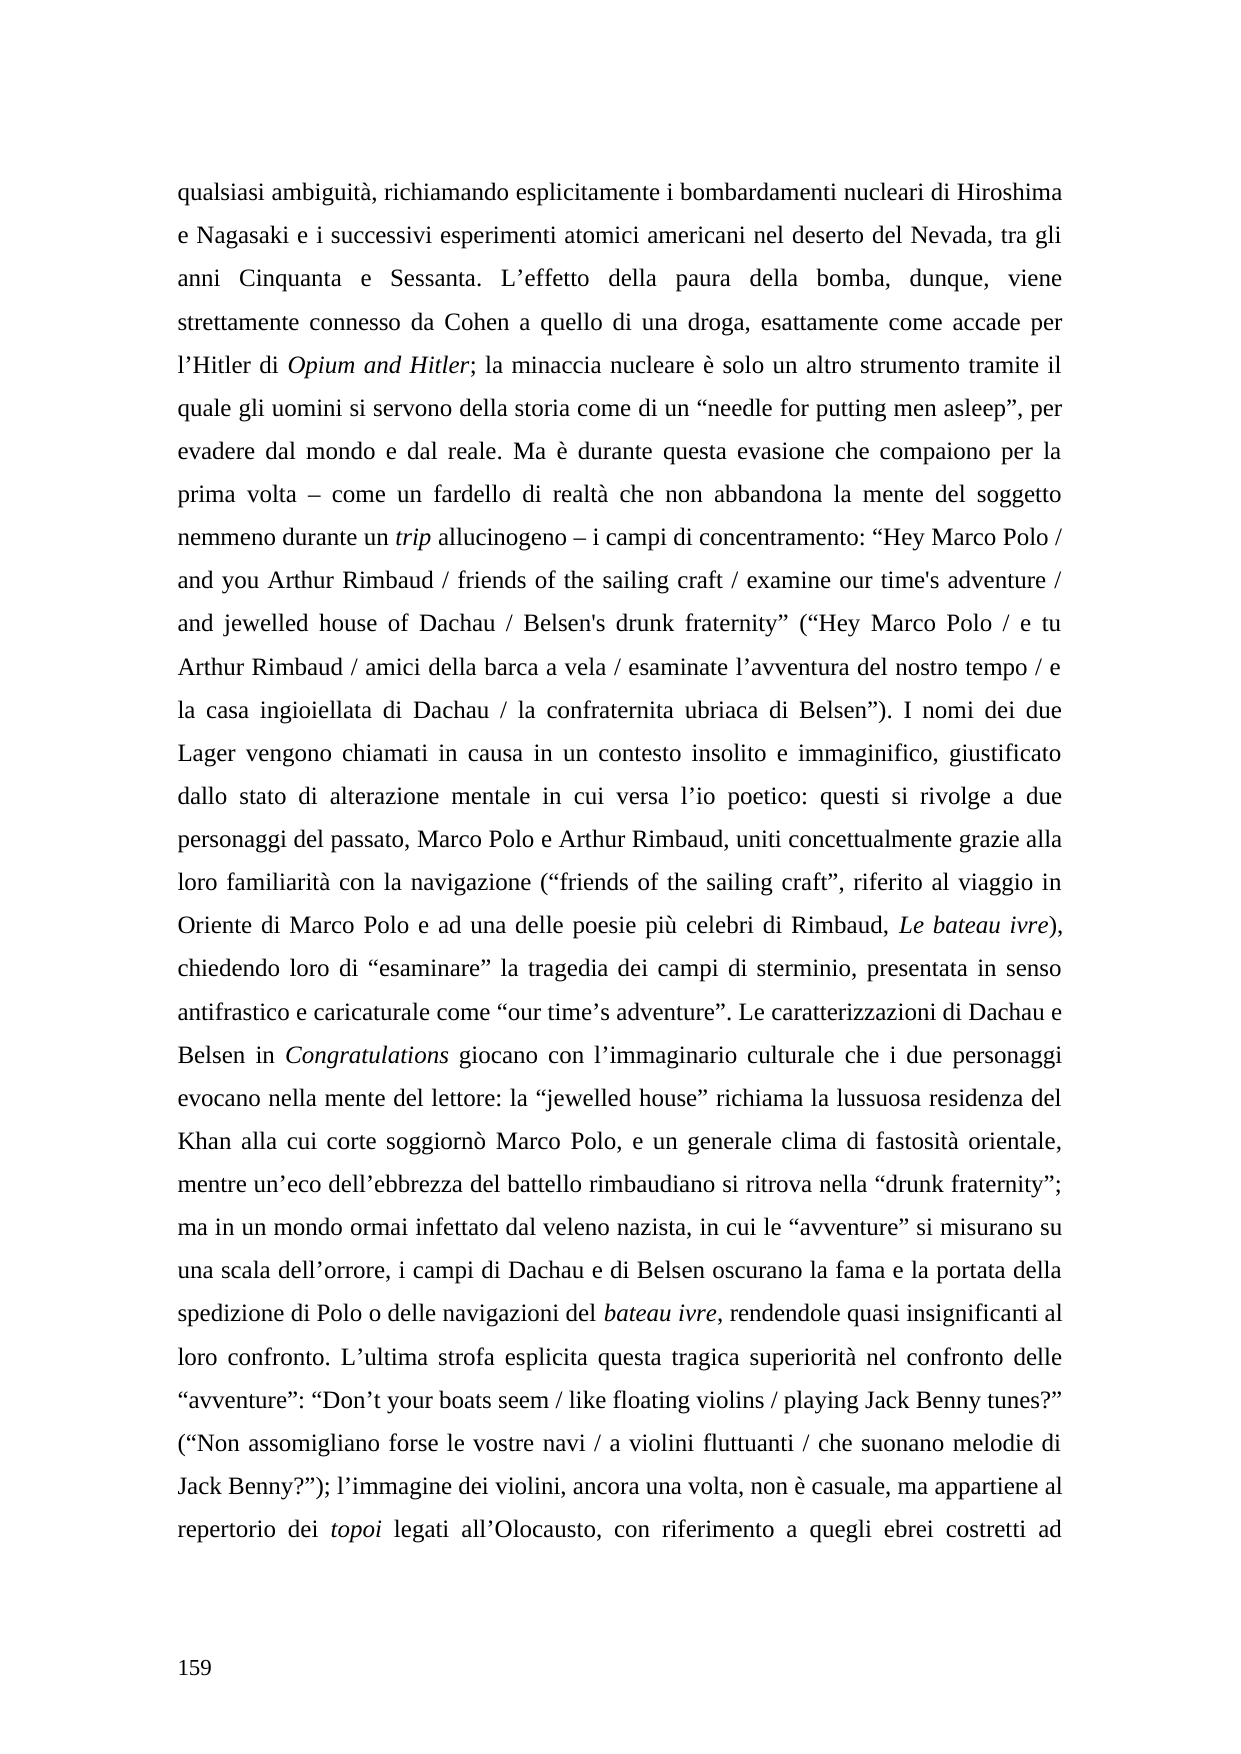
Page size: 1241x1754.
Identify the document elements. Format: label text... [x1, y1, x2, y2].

text qualsiasi ambiguità, richiamando esplicitamente i bombardamenti nucleari di Hiroshima e Nagasaki e i successivi esperimenti atomici americani nel deserto del Nevada, tra gli anni Cinquanta e Sessanta. L’effetto della paura della bomba, dunque, viene strettamente connesso da Cohen a quello di una droga, esattamente come accade per l’Hitler di Opium and Hitler; la minaccia nucleare è solo un altro strumento tramite il quale gli uomini si servono della storia come di un “needle for putting men asleep”, per evadere dal mondo e dal reale. Ma è durante questa evasione che compaiono per la prima volta – come un fardello di realtà che non abbandona la mente del soggetto nemmeno durante un trip allucinogeno – i campi di concentramento: “Hey Marco Polo / and you Arthur Rimbaud / friends of the sailing craft / examine our time's adventure / and jewelled house of Dachau / Belsen's drunk fraternity” (“Hey Marco Polo / e tu Arthur Rimbaud / amici della barca a vela / esaminate l’avventura del nostro tempo / e la casa ingioiellata di Dachau / la confraternita ubriaca di Belsen”). I nomi dei due Lager vengono chiamati in causa in un contesto insolito e immaginifico, giustificato dallo stato di alterazione mentale in cui versa l’io poetico: questi si rivolge a due personaggi del passato, Marco Polo e Arthur Rimbaud, uniti concettualmente grazie alla loro familiarità con la navigazione (“friends of the sailing craft”, riferito al viaggio in Oriente di Marco Polo e ad una delle poesie più celebri di Rimbaud, Le bateau ivre), chiedendo loro di “esaminare” la tragedia dei campi di sterminio, presentata in senso antifrastico e caricaturale come “our time’s adventure”. Le caratterizzazioni di Dachau e Belsen in Congratulations giocano con l’immaginario culturale che i due personaggi evocano nella mente del lettore: la “jewelled house” richiama la lussuosa residenza del Khan alla cui corte soggiornò Marco Polo, e un generale clima di fastosità orientale, mentre un’eco dell’ebbrezza del battello rimbaudiano si ritrova nella “drunk fraternity”; ma in un mondo ormai infettato dal veleno nazista, in cui le “avventure” si misurano su una scala dell’orrore, i campi di Dachau e di Belsen oscurano la fama e la portata della spedizione di Polo o delle navigazioni del bateau ivre, rendendole quasi insignificanti al loro confronto. L’ultima strofa esplicita questa tragica superiorità nel confronto delle “avventure”: “Don’t your boats seem / like floating violins / playing Jack Benny tunes?” (“Non assomigliano forse le vostre navi / a violini fluttuanti / che suonano melodie di Jack Benny?”); l’immagine dei violini, ancora una volta, non è casuale, ma appartiene al repertorio dei topoi legati all’Olocausto, con riferimento a quegli ebrei costretti ad [177, 177, 1063, 1543]
